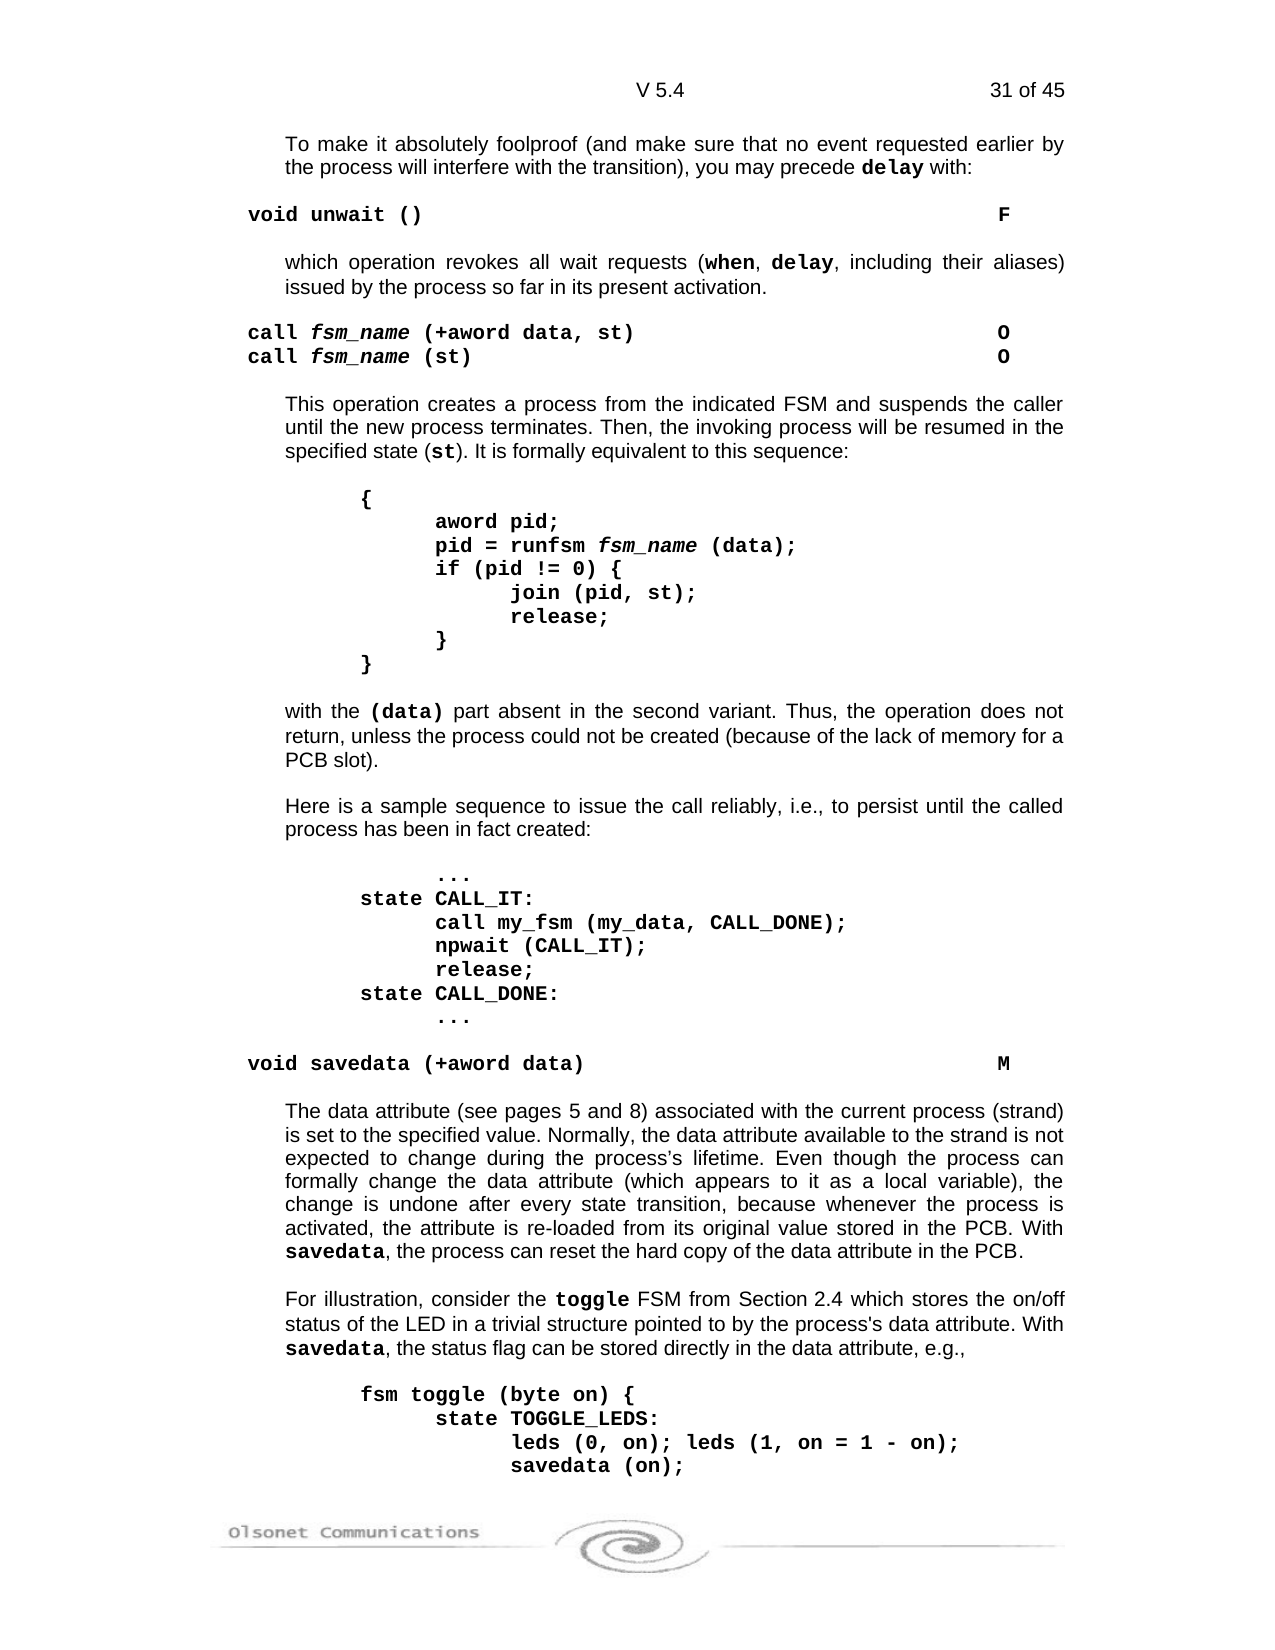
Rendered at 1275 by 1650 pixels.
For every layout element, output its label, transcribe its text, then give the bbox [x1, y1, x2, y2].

text leds (0, on); leds (1, on = 1 - on); [285, 1432, 1065, 1455]
text The data attribute (see pages 5 and 8) associated with the current process (strand) is set to the specified value. Normally, the data attribute available to the strand is not expected to change during the process’s lifetime. Even though the process can formally change the data attribute (which appears to it as a local variable), the change is undone after every state transition, because whenever the process is activated, the attribute is re-loaded from its original value stored in the PCB. With savedata, the process can reset the hard copy of the data attribute in the PCB. [285, 1100, 1065, 1264]
text state CALL_DONE: [285, 983, 1065, 1006]
text if (pid != 0) { [285, 558, 1065, 582]
text Here is a sample sequence to issue the call reliably, i.e., to persist until the called process has been in fact created: [285, 795, 1065, 841]
text } [285, 629, 1065, 653]
text release; [285, 606, 1065, 629]
text fsm toggle (byte on) { [285, 1384, 1065, 1408]
text void savedata (+aword data) M [247, 1053, 1065, 1077]
text npwait (CALL_IT); [285, 935, 1065, 959]
text aword pid; [285, 511, 1065, 535]
picture [210, 1504, 1065, 1596]
text state TOGGLE_LEDS: [285, 1408, 1065, 1432]
text For illustration, consider the toggle FSM from Section 2.4 which stores the on/off status of the LED in a trivial structure pointed to by the process's data attribute. With savedata, the status flag can be stored directly in the data attribute, e.g., [285, 1288, 1065, 1361]
text call my_fsm (my_data, CALL_DONE); [285, 912, 1065, 935]
text void unwait () F [248, 204, 1065, 227]
text ... [285, 864, 1065, 888]
text join (pid, st); [285, 582, 1065, 606]
text pid = runfsm fsm_name (data); [285, 535, 1065, 558]
text with the (data) part absent in the second variant. Thus, the operation does not return, unless the process could not be created (because of the lack of memory for a PCB slot). [285, 700, 1065, 771]
text state CALL_IT: [285, 888, 1065, 912]
text { [285, 487, 1065, 511]
text which operation revokes all wait requests (when, delay, including their aliases) issued by the process so far in its present activation. [285, 251, 1065, 299]
text This operation creates a process from the indicated FSM and suspends the caller until the new process terminates. Then, the invoking process will be resumed in the specified state (st). It is formally equivalent to this sequence: [285, 393, 1065, 464]
text call fsm_name (st) O [247, 346, 1065, 369]
text } [285, 653, 1065, 677]
text savedata (on); [285, 1455, 1065, 1479]
text release; [285, 959, 1065, 983]
text call fsm_name (+aword data, st) O [247, 322, 1065, 346]
text ... [285, 1006, 1065, 1030]
text To make it absolutely foolproof (and make sure that no event requested earlier by the process will interfere with the transition), you may precede delay with: [285, 132, 1065, 181]
